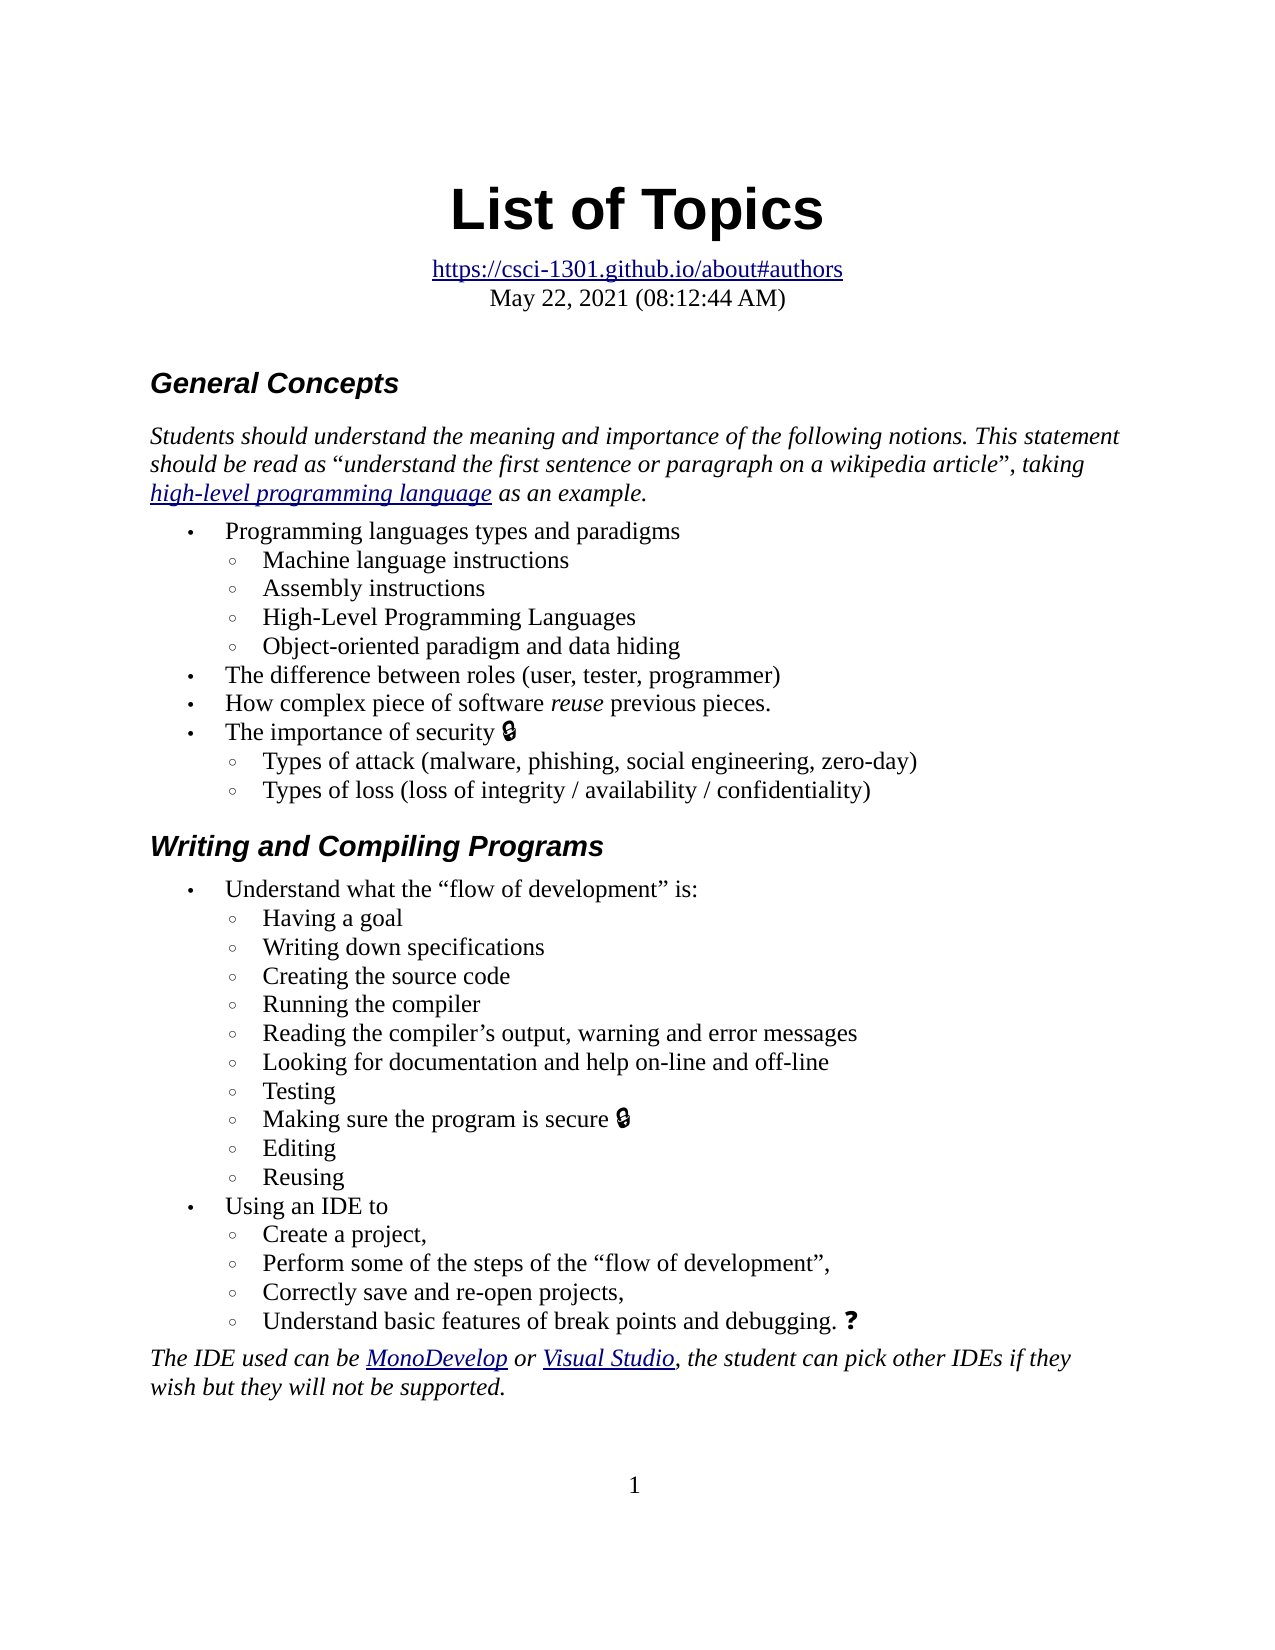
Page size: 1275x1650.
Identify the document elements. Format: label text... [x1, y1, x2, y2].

title List of Topics [150, 175, 1125, 242]
text The IDE used can be MonoDevelop or Visual Studio, the student can pick other IDEs if they wish but they will not be supported. [150, 1343, 1125, 1401]
text Students should understand the meaning and importance of the following notions. This statement should be read as “understand the first sentence or paragraph on a wikipedia article”, taking high-level programming language as an example. [150, 421, 1125, 507]
list Running the compiler [225, 989, 1125, 1018]
subtitle Writing and Compiling Programs [150, 828, 1125, 862]
list How complex piece of software reuse previous pieces. [187, 688, 1125, 717]
list Programming languages types and paradigms [187, 516, 1125, 545]
list Reading the compiler’s output, warning and error messages [225, 1018, 1125, 1047]
list High-Level Programming Languages [225, 602, 1125, 631]
list Using an IDE to [187, 1191, 1125, 1219]
list Editing [225, 1133, 1125, 1162]
subtitle General Concepts [150, 366, 1125, 399]
list Testing [225, 1076, 1125, 1104]
list Looking for documentation and help on-line and off-line [225, 1047, 1125, 1076]
list Creating the source code [225, 961, 1125, 989]
list Understand basic features of break points and debugging. ❓ [225, 1306, 1125, 1334]
text https://csci-1301.github.io/about#authors [150, 254, 1125, 283]
list Making sure the program is secure 🔒 [225, 1104, 1125, 1133]
list Writing down specifications [225, 932, 1125, 961]
list Correctly save and re-open projects, [225, 1277, 1125, 1306]
list Having a goal [225, 903, 1125, 932]
text May 22, 2021 (08:12:44 AM) [150, 283, 1125, 312]
list Object-oriented paradigm and data hiding [225, 631, 1125, 660]
list The importance of security 🔒 [187, 717, 1125, 746]
list Types of loss (loss of integrity / availability / confidentiality) [225, 775, 1125, 803]
list Types of attack (malware, phishing, social engineering, zero-day) [225, 746, 1125, 775]
list Reusing [225, 1162, 1125, 1191]
list Assembly instructions [225, 573, 1125, 602]
list Perform some of the steps of the “flow of development”, [225, 1248, 1125, 1277]
list Machine language instructions [225, 545, 1125, 573]
list The difference between roles (user, tester, programmer) [187, 660, 1125, 688]
list Understand what the “flow of development” is: [187, 874, 1125, 903]
list Create a project, [225, 1219, 1125, 1248]
